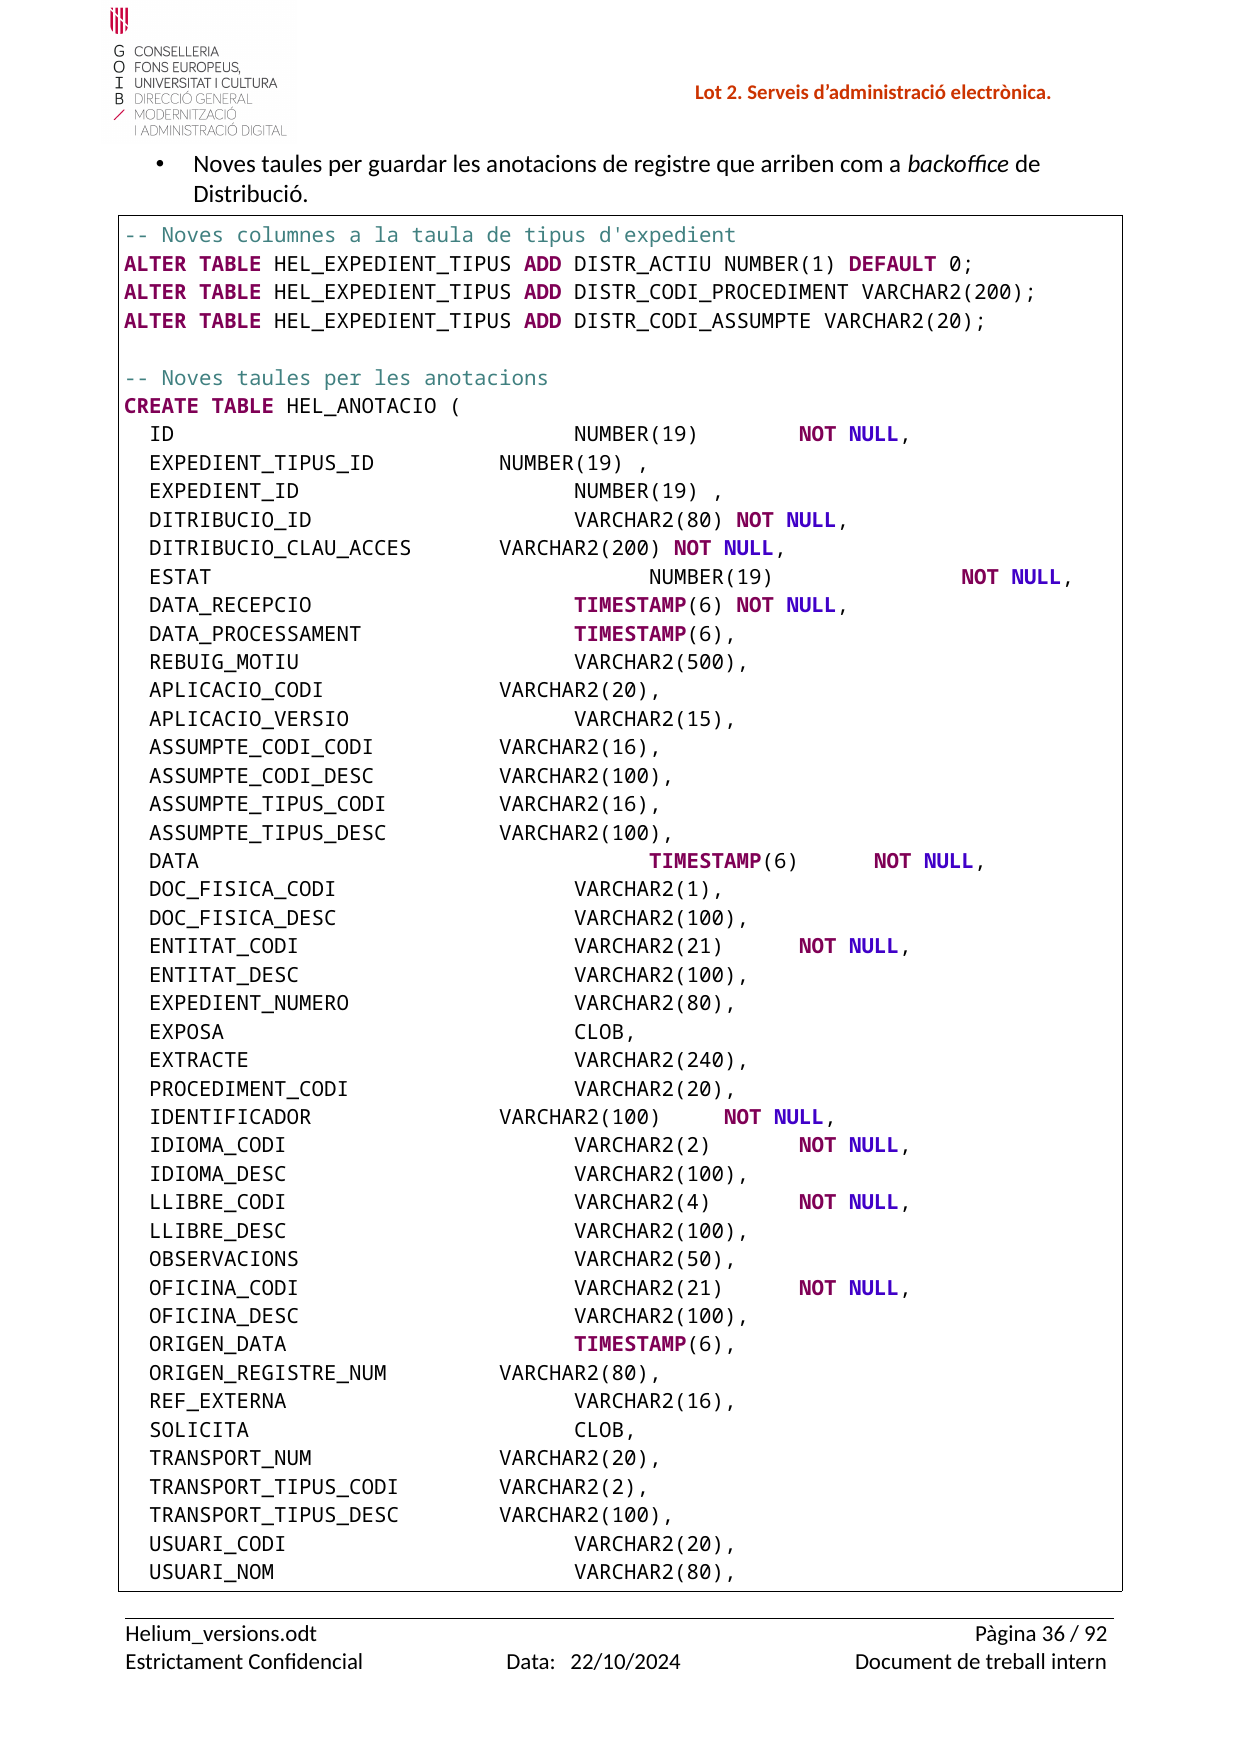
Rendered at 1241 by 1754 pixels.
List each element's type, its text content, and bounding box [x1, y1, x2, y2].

picture [100, 0, 297, 144]
list Noves taules per guardar les anotacions de registre que arriben com a backoffice de Distribució. [156, 148, 1122, 209]
table_header -- Noves columnes a la taula de tipus d'expedient ALTER TABLE HEL_EXPEDIENT_TIPUS ADD DISTR_ACTIU NUMBER(1) DEFAULT 0; ALTER TABLE HEL_EXPEDIENT_TIPUS ADD DISTR_CODI_PROCEDIMENT VARCHAR2(200); ALTER TABLE HEL_EXPEDIENT_TIPUS ADD DISTR_CODI_ASSUMPTE VARCHAR2(20); -- Noves taules per les anotacions CREATE TABLE HEL_ANOTACIO ( ID NUMBER(19) NOT NULL, EXPEDIENT_TIPUS_ID NUMBER(19) , EXPEDIENT_ID NUMBER(19) , DITRIBUCIO_ID VARCHAR2(80) NOT NULL, DITRIBUCIO_CLAU_ACCES VARCHAR2(200) NOT NULL, ESTAT NUMBER(19) NOT NULL, DATA_RECEPCIO TIMESTAMP(6) NOT NULL, DATA_PROCESSAMENT TIMESTAMP(6), REBUIG_MOTIU VARCHAR2(500), APLICACIO_CODI VARCHAR2(20), APLICACIO_VERSIO VARCHAR2(15), ASSUMPTE_CODI_CODI VARCHAR2(16), ASSUMPTE_CODI_DESC VARCHAR2(100), ASSUMPTE_TIPUS_CODI VARCHAR2(16), ASSUMPTE_TIPUS_DESC VARCHAR2(100), DATA TIMESTAMP(6) NOT NULL, DOC_FISICA_CODI VARCHAR2(1), DOC_FISICA_DESC VARCHAR2(100), ENTITAT_CODI VARCHAR2(21) NOT NULL, ENTITAT_DESC VARCHAR2(100), EXPEDIENT_NUMERO VARCHAR2(80), EXPOSA CLOB, EXTRACTE VARCHAR2(240), PROCEDIMENT_CODI VARCHAR2(20), IDENTIFICADOR VARCHAR2(100) NOT NULL, IDIOMA_CODI VARCHAR2(2) NOT NULL, IDIOMA_DESC VARCHAR2(100), LLIBRE_CODI VARCHAR2(4) NOT NULL, LLIBRE_DESC VARCHAR2(100), OBSERVACIONS VARCHAR2(50), OFICINA_CODI VARCHAR2(21) NOT NULL, OFICINA_DESC VARCHAR2(100), ORIGEN_DATA TIMESTAMP(6), ORIGEN_REGISTRE_NUM VARCHAR2(80), REF_EXTERNA VARCHAR2(16), SOLICITA CLOB, TRANSPORT_NUM VARCHAR2(20), TRANSPORT_TIPUS_CODI VARCHAR2(2), TRANSPORT_TIPUS_DESC VARCHAR2(100), USUARI_CODI VARCHAR2(20), USUARI_NOM VARCHAR2(80), [119, 216, 1122, 1591]
